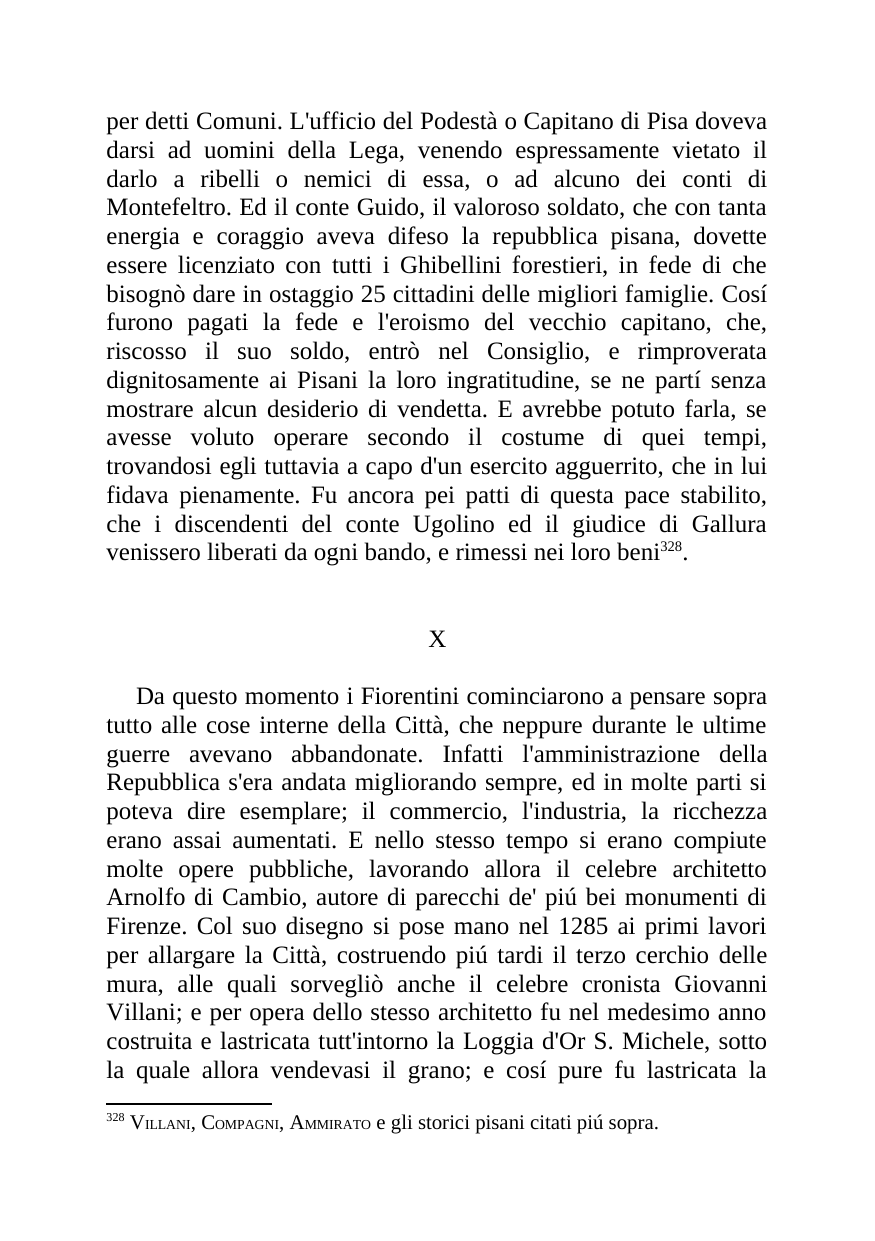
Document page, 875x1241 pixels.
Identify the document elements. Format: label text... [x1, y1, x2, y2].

text Da questo momento i Fiorentini cominciarono a pensare sopra tutto alle cose interne della Città, che neppure durante le ultime guerre avevano abbandonate. Infatti l'amministrazione della Repubblica s'era andata migliorando sempre, ed in molte parti si poteva dire esemplare; il commercio, l'industria, la ricchezza erano assai aumentati. E nello stesso tempo si erano compiute molte opere pubbliche, lavorando allora il celebre architetto Arnolfo di Cambio, autore di parecchi de' piú bei monumenti di Firenze. Col suo disegno si pose mano nel 1285 ai primi lavori per allargare la Città, costruendo piú tardi il terzo cerchio delle mura, alle quali sorvegliò anche il celebre cronista Giovanni Villani; e per opera dello stesso architetto fu nel medesimo anno costruita e lastricata tutt'intorno la Loggia d'Or S. Michele, sotto la quale allora vendevasi il grano; e cosí pure fu lastricata la [106, 681, 768, 1084]
text per detti Comuni. L'ufficio del Podestà o Capitano di Pisa doveva darsi ad uomini della Lega, venendo espressamente vietato il darlo a ribelli o nemici di essa, o ad alcuno dei conti di Montefeltro. Ed il conte Guido, il valoroso soldato, che con tanta energia e coraggio aveva difeso la repubblica pisana, dovette essere licenziato con tutti i Ghibellini forestieri, in fede di che bisognò dare in ostaggio 25 cittadini delle migliori famiglie. Cosí furono pagati la fede e l'eroismo del vecchio capitano, che, riscosso il suo soldo, entrò nel Consiglio, e rimproverata dignitosamente ai Pisani la loro ingratitudine, se ne partí senza mostrare alcun desiderio di vendetta. E avrebbe potuto farla, se avesse voluto operare secondo il costume di quei tempi, trovandosi egli tuttavia a capo d'un esercito agguerrito, che in lui fidava pienamente. Fu ancora pei patti di questa pace stabilito, che i discendenti del conte Ugolino ed il giudice di Gallura venissero liberati da ogni bando, e rimessi nei loro beni. [106, 106, 768, 566]
text X [106, 624, 768, 652]
text Villani, Compagni, Ammirato e gli storici pisani citati piú sopra. [106, 1110, 768, 1134]
